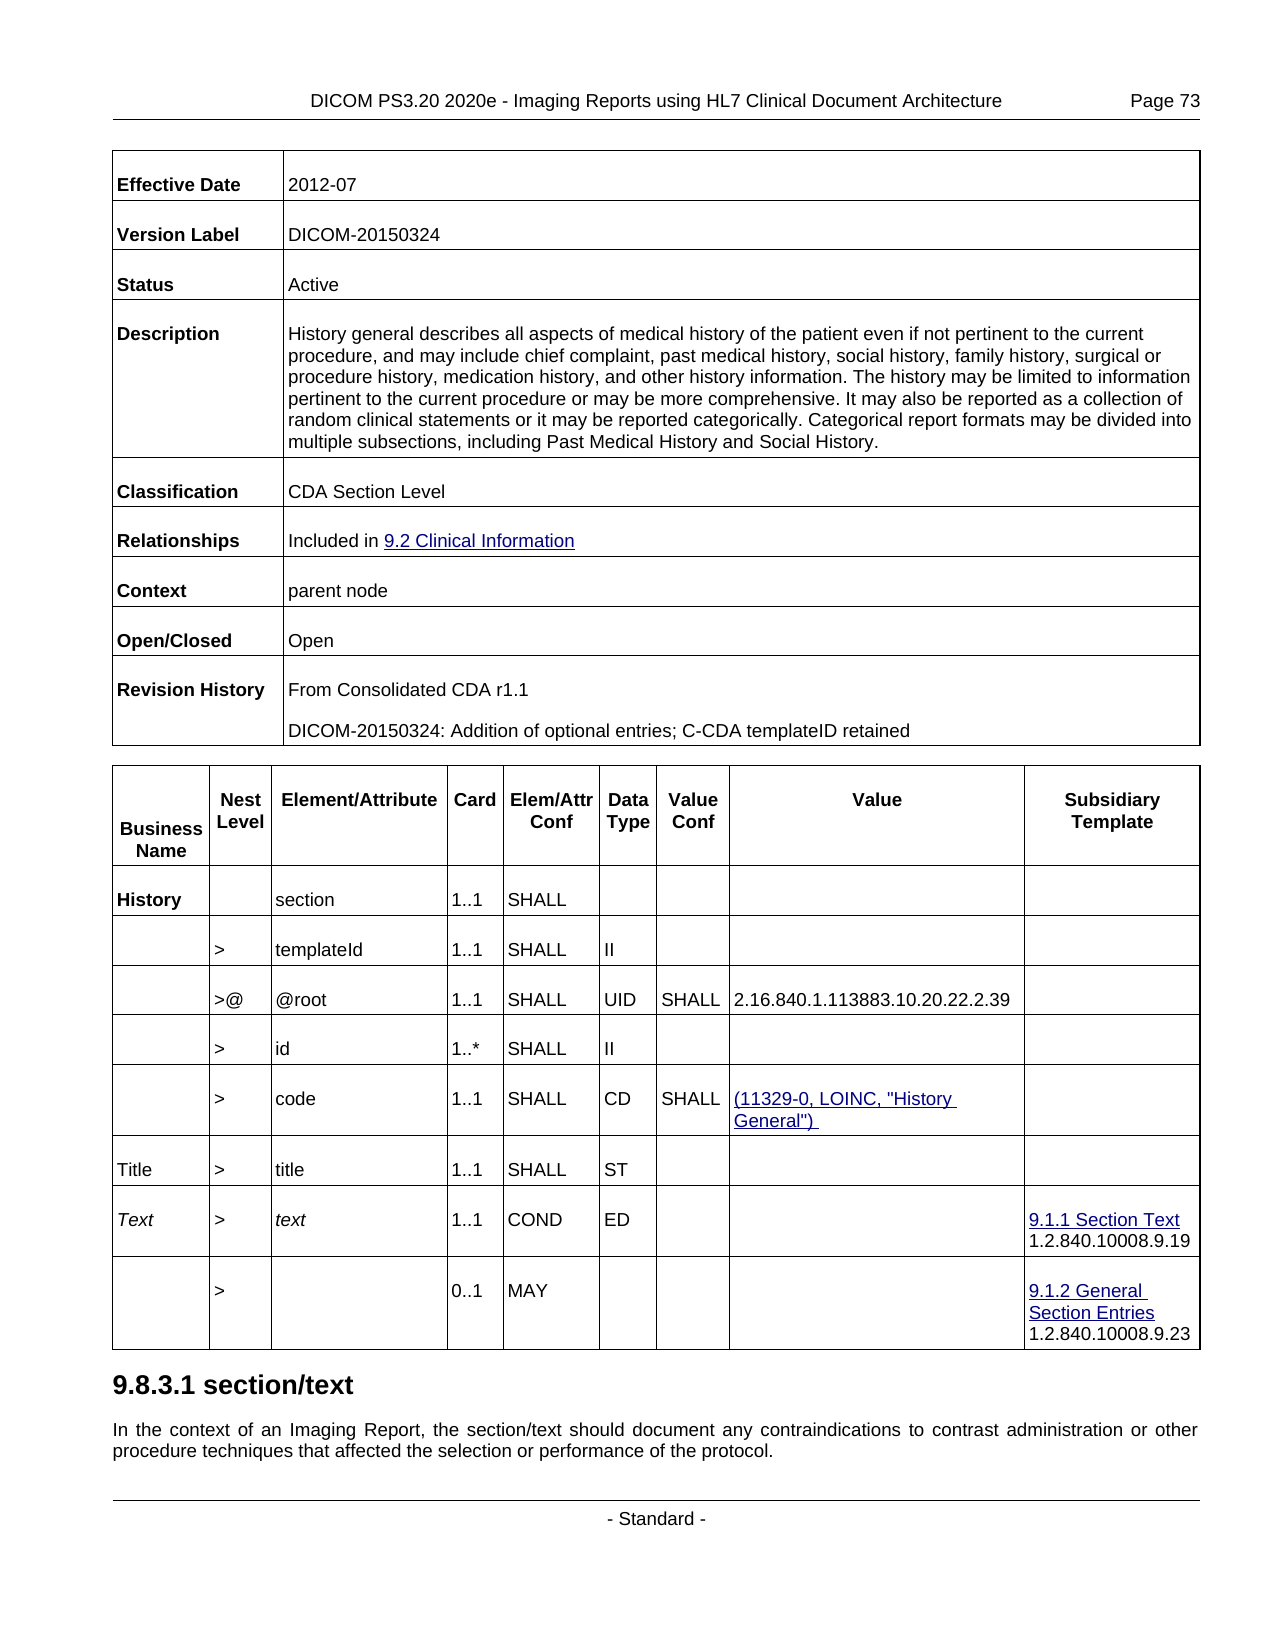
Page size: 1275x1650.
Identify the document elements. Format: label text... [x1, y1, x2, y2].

table_cell code [272, 1065, 447, 1135]
table_cell (11329-0, LOINC, "History General") [730, 1065, 1024, 1135]
table_cell SHALL [657, 1065, 729, 1135]
table_cell > [210, 1015, 271, 1064]
table_cell MAY [504, 1257, 599, 1349]
table_cell [730, 1186, 1024, 1256]
table_cell SHALL [504, 916, 599, 964]
table_cell text [272, 1186, 447, 1256]
table_cell [113, 1065, 209, 1135]
table_cell DICOM-20150324 [284, 201, 1199, 249]
table_cell [657, 916, 729, 964]
table_cell section [272, 866, 447, 915]
table_cell 1..1 [448, 916, 503, 964]
table_cell CD [600, 1065, 656, 1135]
table_cell Relationships [113, 507, 283, 556]
table_cell 0..1 [448, 1257, 503, 1349]
table_cell > [210, 916, 271, 964]
table_cell 1..1 [448, 966, 503, 1014]
table_cell [1025, 866, 1199, 915]
table_cell 1..1 [448, 1136, 503, 1185]
table_cell > [210, 1257, 271, 1349]
table_cell UID [600, 966, 656, 1014]
table_cell parent node [284, 557, 1199, 606]
table_cell Text [113, 1186, 209, 1256]
table_cell Context [113, 557, 283, 606]
text 9.8.3.1 section/text [112, 1369, 1200, 1400]
table_cell [730, 1257, 1024, 1349]
table_cell template​Id [272, 916, 447, 964]
table_cell [272, 1257, 447, 1349]
table_cell > [210, 1065, 271, 1135]
table_cell 1..* [448, 1015, 503, 1064]
table_cell 1..1 [448, 1065, 503, 1135]
table_cell [730, 1136, 1024, 1185]
table_cell ST [600, 1136, 656, 1185]
table_cell [657, 866, 729, 915]
table_cell ED [600, 1186, 656, 1256]
table_cell [1025, 1136, 1199, 1185]
table_cell [1025, 966, 1199, 1014]
table_cell @root [272, 966, 447, 1014]
table_cell Classification [113, 458, 283, 506]
table_cell id [272, 1015, 447, 1064]
table_cell Version Label [113, 201, 283, 249]
table_cell Revision History [113, 656, 283, 745]
table_header Subsidiary Template [1025, 766, 1199, 865]
table_cell > [210, 1136, 271, 1185]
table_cell History [113, 866, 209, 915]
table_cell 2.16.840.1.113883.​10.20.22.2.39 [730, 966, 1024, 1014]
table_cell [113, 1257, 209, 1349]
table_cell SHALL [657, 966, 729, 1014]
table_cell [113, 1015, 209, 1064]
table_cell Description [113, 300, 283, 457]
table_header Business Name [113, 766, 209, 865]
table_cell [210, 866, 271, 915]
table_cell [657, 1186, 729, 1256]
table_header Card [448, 766, 503, 865]
table_cell SHALL [504, 1136, 599, 1185]
table_cell SHALL [504, 966, 599, 1014]
table_header Data Type [600, 766, 656, 865]
table_cell [1025, 1065, 1199, 1135]
table_cell Title [113, 1136, 209, 1185]
table_cell II [600, 1015, 656, 1064]
table_cell [730, 866, 1024, 915]
table_cell Status [113, 250, 283, 299]
table_cell >@ [210, 966, 271, 1014]
table_cell [600, 1257, 656, 1349]
table_cell Open/Closed [113, 607, 283, 655]
table_cell title [272, 1136, 447, 1185]
table_cell Active [284, 250, 1199, 299]
table_cell [657, 1136, 729, 1185]
table_cell SHALL [504, 1015, 599, 1064]
table_cell From Consolidated CDA r1.1 DICOM-20150324: Addition of optional entries; C-CDA templateID retained [284, 656, 1199, 745]
table_header Elem/Attr Conf [504, 766, 599, 865]
table_header Value Conf [657, 766, 729, 865]
table_header Nest Level [210, 766, 271, 865]
table_cell Included in 9.2 Clinical Information [284, 507, 1199, 556]
table_header Element/​Attribute [272, 766, 447, 865]
table_header Value [730, 766, 1024, 865]
table_cell Effective Date [113, 151, 283, 200]
table_cell 1..1 [448, 866, 503, 915]
table_cell [1025, 916, 1199, 964]
table_cell [1025, 1015, 1199, 1064]
table_cell [657, 1015, 729, 1064]
table_cell [730, 916, 1024, 964]
table_cell 9.1.1 Section Text 1.2.840.10008.9.19 [1025, 1186, 1199, 1256]
table_cell 2012-07 [284, 151, 1199, 200]
table_cell [113, 916, 209, 964]
table_cell COND [504, 1186, 599, 1256]
table_cell [657, 1257, 729, 1349]
table_cell 9.1.2 General Section Entries 1.2.840.10008.9.23 [1025, 1257, 1199, 1349]
table_cell [730, 1015, 1024, 1064]
table_cell [113, 966, 209, 1014]
table_cell 1..1 [448, 1186, 503, 1256]
table_cell > [210, 1186, 271, 1256]
table_cell [600, 866, 656, 915]
text In the context of an Imaging Report, the section/text should document any contraindications to contrast administration or other procedure techniques that affected the selection or performance of the protocol. [112, 1419, 1200, 1462]
table_cell II [600, 916, 656, 964]
table_cell History general describes all aspects of medical history of the patient even if not pertinent to the current procedure, and may include chief complaint, past medical history, social history, family history, surgical or procedure history, medication history, and other history information. The history may be limited to information pertinent to the current procedure or may be more comprehensive. It may also be reported as a collection of random clinical statements or it may be reported categorically. Categorical report formats may be divided into multiple subsections, including Past Medical History and Social History. [284, 300, 1199, 457]
table_cell Open [284, 607, 1199, 655]
table_cell CDA Section Level [284, 458, 1199, 506]
table_cell SHALL [504, 1065, 599, 1135]
table_cell SHALL [504, 866, 599, 915]
